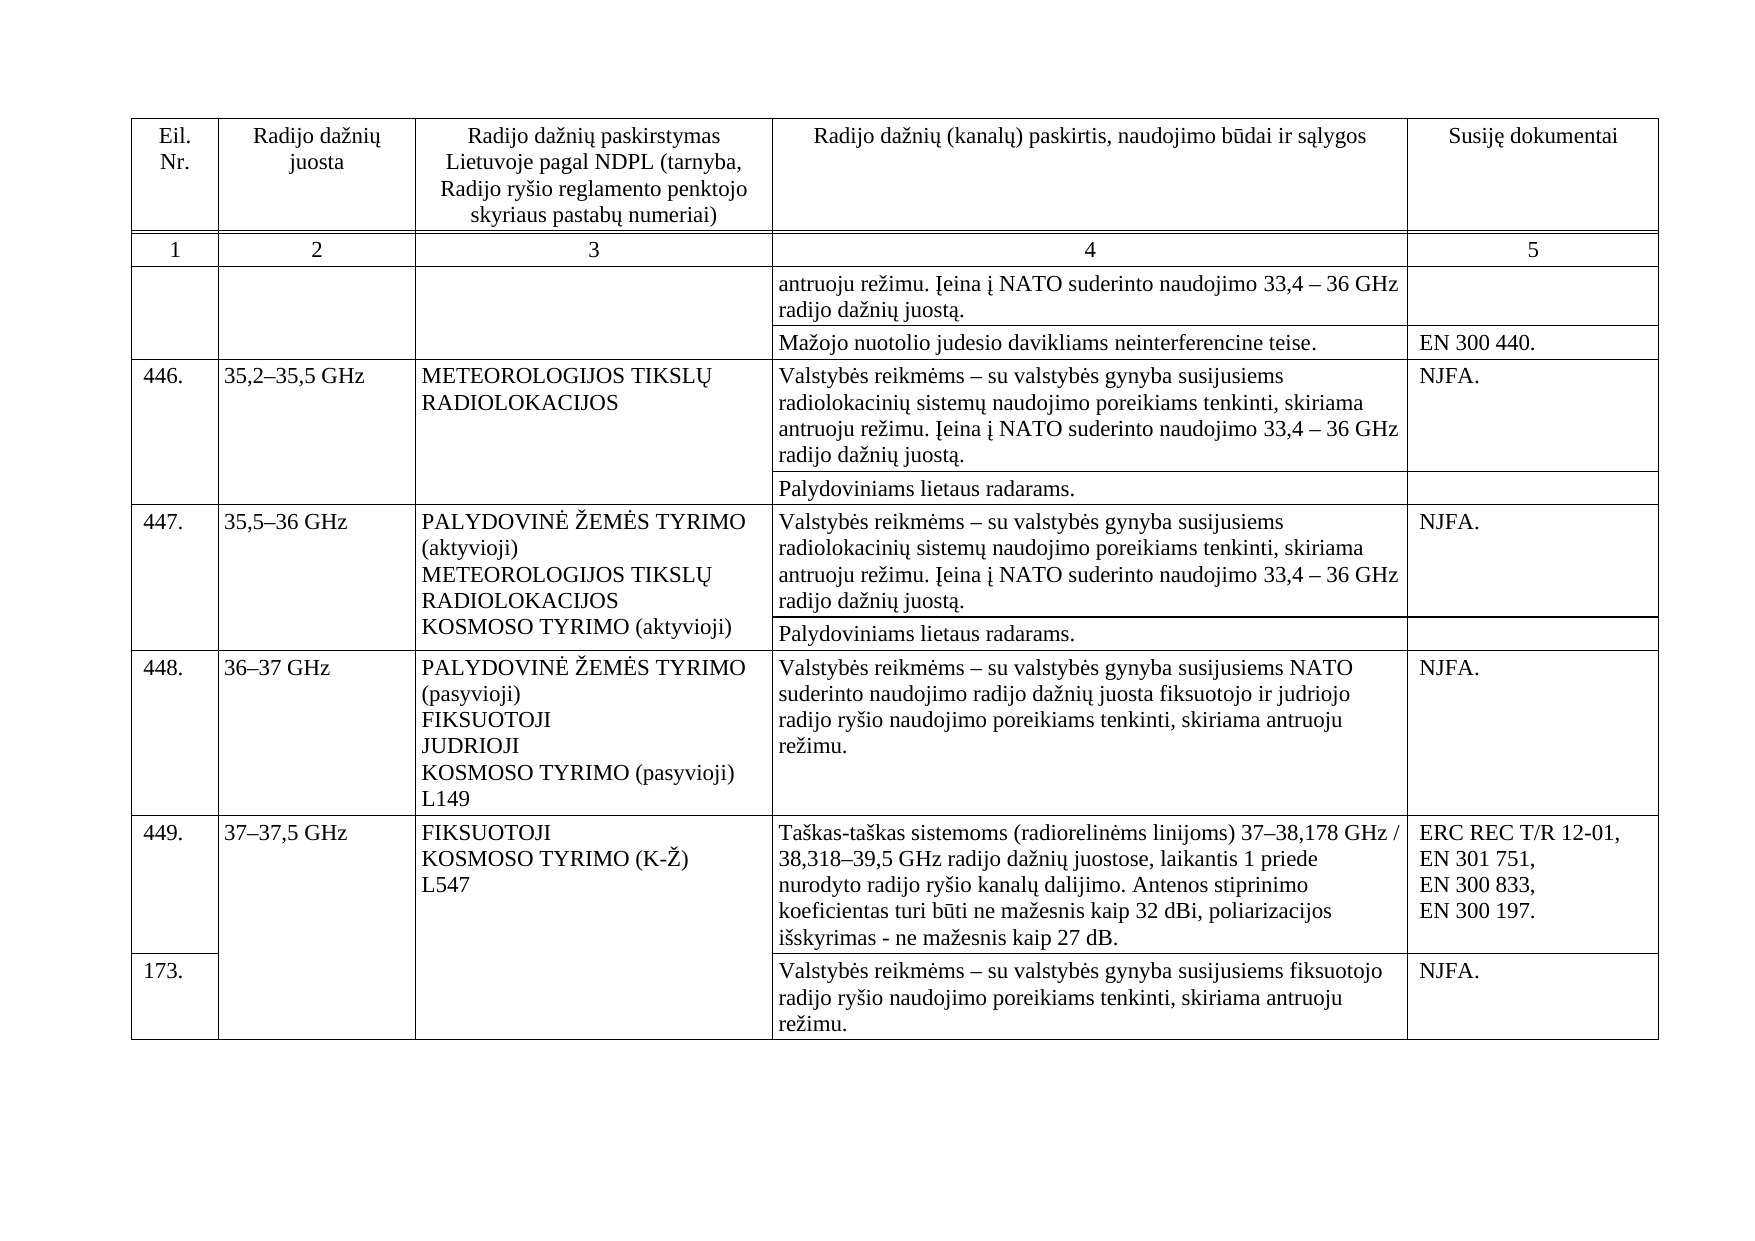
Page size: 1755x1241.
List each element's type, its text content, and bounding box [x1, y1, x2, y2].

table_cell [1408, 267, 1658, 325]
table_cell 448. [132, 651, 218, 814]
table_cell [132, 267, 218, 358]
table_cell 1 [132, 234, 218, 266]
table_cell Valstybės reikmėms – su valstybės gynyba susijusiems radiolokacinių sistemų naudojimo poreikiams tenkinti, skiriama antruoju režimu. Įeina į NATO suderinto naudojimo 33,4 – 36 GHz radijo dažnių juostą. [773, 505, 1407, 616]
table_cell 3 [416, 234, 772, 266]
table_cell 173. [132, 954, 218, 1039]
table_cell antruoju režimu. Įeina į NATO suderinto naudojimo 33,4 – 36 GHz radijo dažnių juostą. [773, 267, 1407, 325]
table_cell 37–37,5 GHz [219, 816, 415, 1039]
table_cell NJFA. [1408, 954, 1658, 1039]
table_header Radijo dažnių juosta [219, 119, 415, 230]
table_cell Taškas-taškas sistemoms (radiorelinėms linijoms) 37–38,178 GHz / 38,318–39,5 GHz radijo dažnių juostose, laikantis 1 priede nurodyto radijo ryšio kanalų dalijimo. Antenos stiprinimo koeficientas turi būti ne mažesnis kaip 32 dBi, poliarizacijos išskyrimas - ne mažesnis kaip 27 dB. [773, 816, 1407, 953]
table_header Radijo dažnių (kanalų) paskirtis, naudojimo būdai ir sąlygos [773, 119, 1407, 230]
table_cell 2 [219, 234, 415, 266]
table_cell 36–37 GHz [219, 651, 415, 814]
table_cell PALYDOVINĖ ŽEMĖS TYRIMO (aktyvioji) METEOROLOGIJOS TIKSLŲ RADIOLOKACIJOS KOSMOSO TYRIMO (aktyvioji) [416, 505, 772, 649]
table_header Susiję dokumentai [1408, 119, 1658, 230]
table_cell 35,2–35,5 GHz [219, 360, 415, 504]
table_cell [416, 267, 772, 358]
table_cell Mažojo nuotolio judesio davikliams neinterferencine teise. [773, 326, 1407, 358]
table_cell 4 [773, 234, 1407, 266]
table_cell 446. [132, 360, 218, 504]
table_cell 449. [132, 816, 218, 953]
table_cell Palydoviniams lietaus radarams. [773, 472, 1407, 504]
table_cell [219, 267, 415, 358]
table_cell Valstybės reikmėms – su valstybės gynyba susijusiems fiksuotojo radijo ryšio naudojimo poreikiams tenkinti, skiriama antruoju režimu. [773, 954, 1407, 1039]
table_cell Valstybės reikmėms – su valstybės gynyba susijusiems radiolokacinių sistemų naudojimo poreikiams tenkinti, skiriama antruoju režimu. Įeina į NATO suderinto naudojimo 33,4 – 36 GHz radijo dažnių juostą. [773, 360, 1407, 471]
table_cell 35,5–36 GHz [219, 505, 415, 649]
table_cell NJFA. [1408, 505, 1658, 616]
table_cell NJFA. [1408, 360, 1658, 471]
table_cell ERC REC T/R 12-01, EN 301 751, EN 300 833, EN 300 197. [1408, 816, 1658, 953]
table_cell 5 [1408, 234, 1658, 266]
table_cell PALYDOVINĖ ŽEMĖS TYRIMO (pasyvioji) FIKSUOTOJI JUDRIOJI KOSMOSO TYRIMO (pasyvioji) L149 [416, 651, 772, 814]
table_cell Valstybės reikmėms – su valstybės gynyba susijusiems NATO suderinto naudojimo radijo dažnių juosta fiksuotojo ir judriojo radijo ryšio naudojimo poreikiams tenkinti, skiriama antruoju režimu. [773, 651, 1407, 814]
table_cell [1408, 618, 1658, 649]
table_cell EN 300 440. [1408, 326, 1658, 358]
table_cell NJFA. [1408, 651, 1658, 814]
table_cell METEOROLOGIJOS TIKSLŲ RADIOLOKACIJOS [416, 360, 772, 504]
table_cell [1408, 472, 1658, 504]
table_cell 447. [132, 505, 218, 649]
table_cell FIKSUOTOJI KOSMOSO TYRIMO (K-Ž) L547 [416, 816, 772, 1039]
table_header Eil. Nr. [132, 119, 218, 230]
table_header Radijo dažnių paskirstymas Lietuvoje pagal NDPL (tarnyba, Radijo ryšio reglamento penktojo skyriaus pastabų numeriai) [416, 119, 772, 230]
table_cell Palydoviniams lietaus radarams. [773, 618, 1407, 649]
